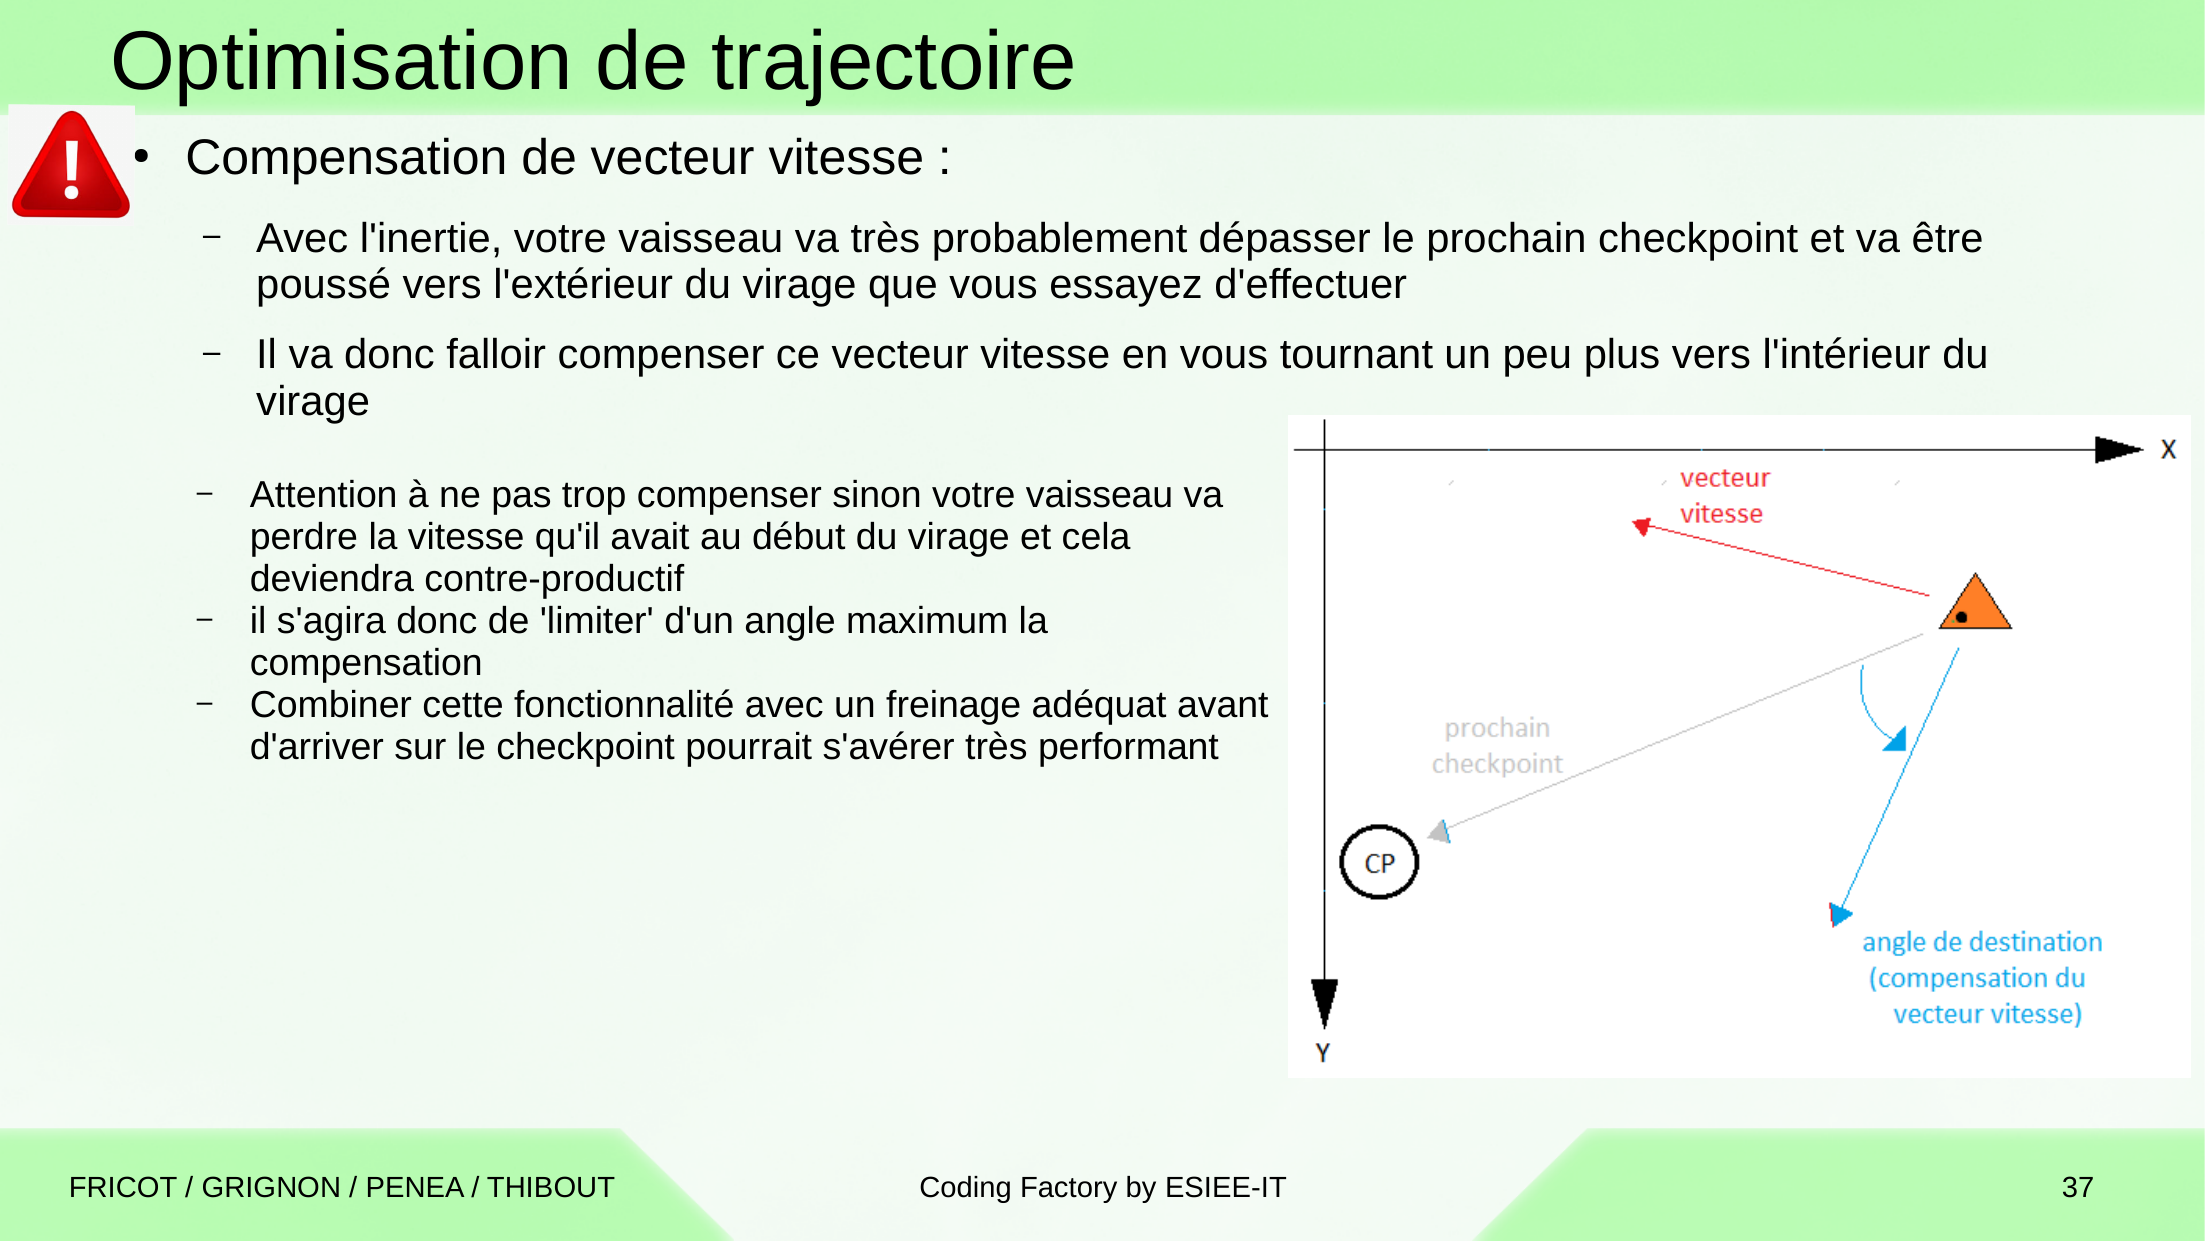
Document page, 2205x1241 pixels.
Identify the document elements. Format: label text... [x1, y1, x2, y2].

list Compensation de vecteur vitesse : Avec l'inertie, votre vaisseau va très probablement dépasser le prochain checkpoint et va être poussé vers l'extérieur du virage que vous essayez d'effectuer Il va donc falloir compenser ce vecteur vitesse en vous tournant un peu plus vers l'intérieur du virage [114, 200, 2099, 466]
title Optimisation de trajectoire [110, 49, 2095, 200]
text_box Attention à ne pas trop compenser sinon votre vaisseau va perdre la vitesse qu'il avait au début du virage et cela deviendra contre-productif il s'agira donc de 'limiter' d'un angle maximum la compensation Combiner cette fonctionnalité avec un freinage adéquat avant d'arriver sur le checkpoint pourrait s'avérer très performant [93, 466, 1301, 936]
picture [0, 0, 2205, 1241]
list Compensation de vecteur vitesse : Avec l'inertie, votre vaisseau va très probablement dépasser le prochain checkpoint et va être poussé vers l'extérieur du virage que vous essayez d'effectuer Il va donc falloir compenser ce vecteur vitesse en vous tournant un peu plus vers l'intérieur du virage [114, 936, 2099, 1143]
